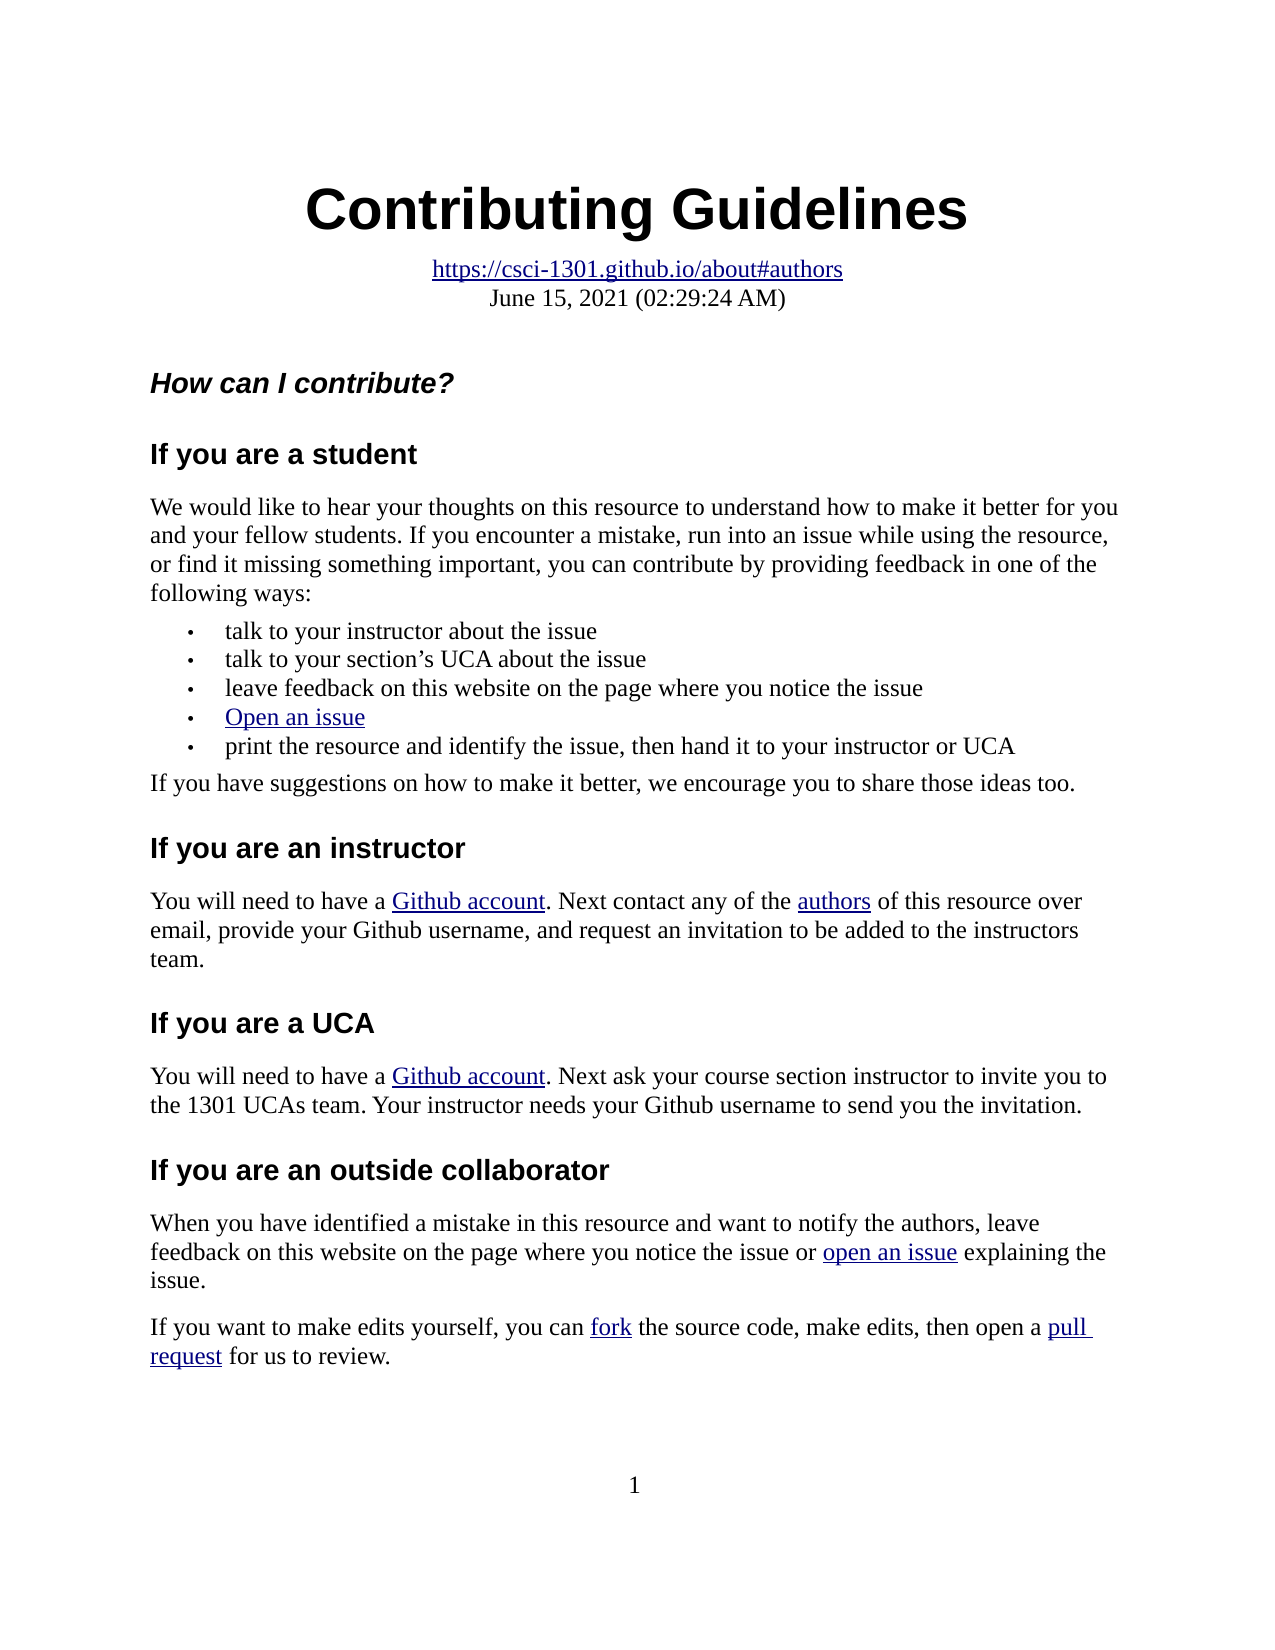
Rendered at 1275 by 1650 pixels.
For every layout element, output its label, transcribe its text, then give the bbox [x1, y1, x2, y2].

list talk to your section’s UCA about the issue [187, 644, 1125, 673]
text You will need to have a Github account. Next ask your course section instructor to invite you to the 1301 UCAs team. Your instructor needs your Github username to send you the invitation. [150, 1061, 1125, 1119]
list talk to your instructor about the issue [187, 616, 1125, 644]
text You will need to have a Github account. Next contact any of the authors of this resource over email, provide your Github username, and request an invitation to be added to the instructors team. [150, 886, 1125, 972]
text If you want to make edits yourself, you can fork the source code, make edits, then open a pull request for us to review. [150, 1312, 1125, 1369]
list print the resource and identify the issue, then hand it to your instructor or UCA [187, 731, 1125, 759]
subtitle If you are an instructor [150, 831, 1125, 865]
text https://csci-1301.github.io/about#authors [150, 254, 1125, 283]
subtitle If you are an outside collaborator [150, 1153, 1125, 1186]
subtitle If you are a student [150, 437, 1125, 470]
subtitle How can I contribute? [150, 366, 1125, 399]
text June 15, 2021 (02:29:24 AM) [150, 283, 1125, 312]
list Open an issue [187, 702, 1125, 731]
text If you have suggestions on how to make it better, we encourage you to share those ideas too. [150, 768, 1125, 797]
subtitle If you are a UCA [150, 1006, 1125, 1040]
list leave feedback on this website on the page where you notice the issue [187, 673, 1125, 702]
text When you have identified a mistake in this resource and want to notify the authors, leave feedback on this website on the page where you notice the issue or open an issue explaining the issue. [150, 1208, 1125, 1294]
title Contributing Guidelines [150, 175, 1125, 242]
text We would like to hear your thoughts on this resource to understand how to make it better for you and your fellow students. If you encounter a mistake, run into an issue while using the resource, or find it missing something important, you can contribute by providing feedback in one of the following ways: [150, 492, 1125, 607]
